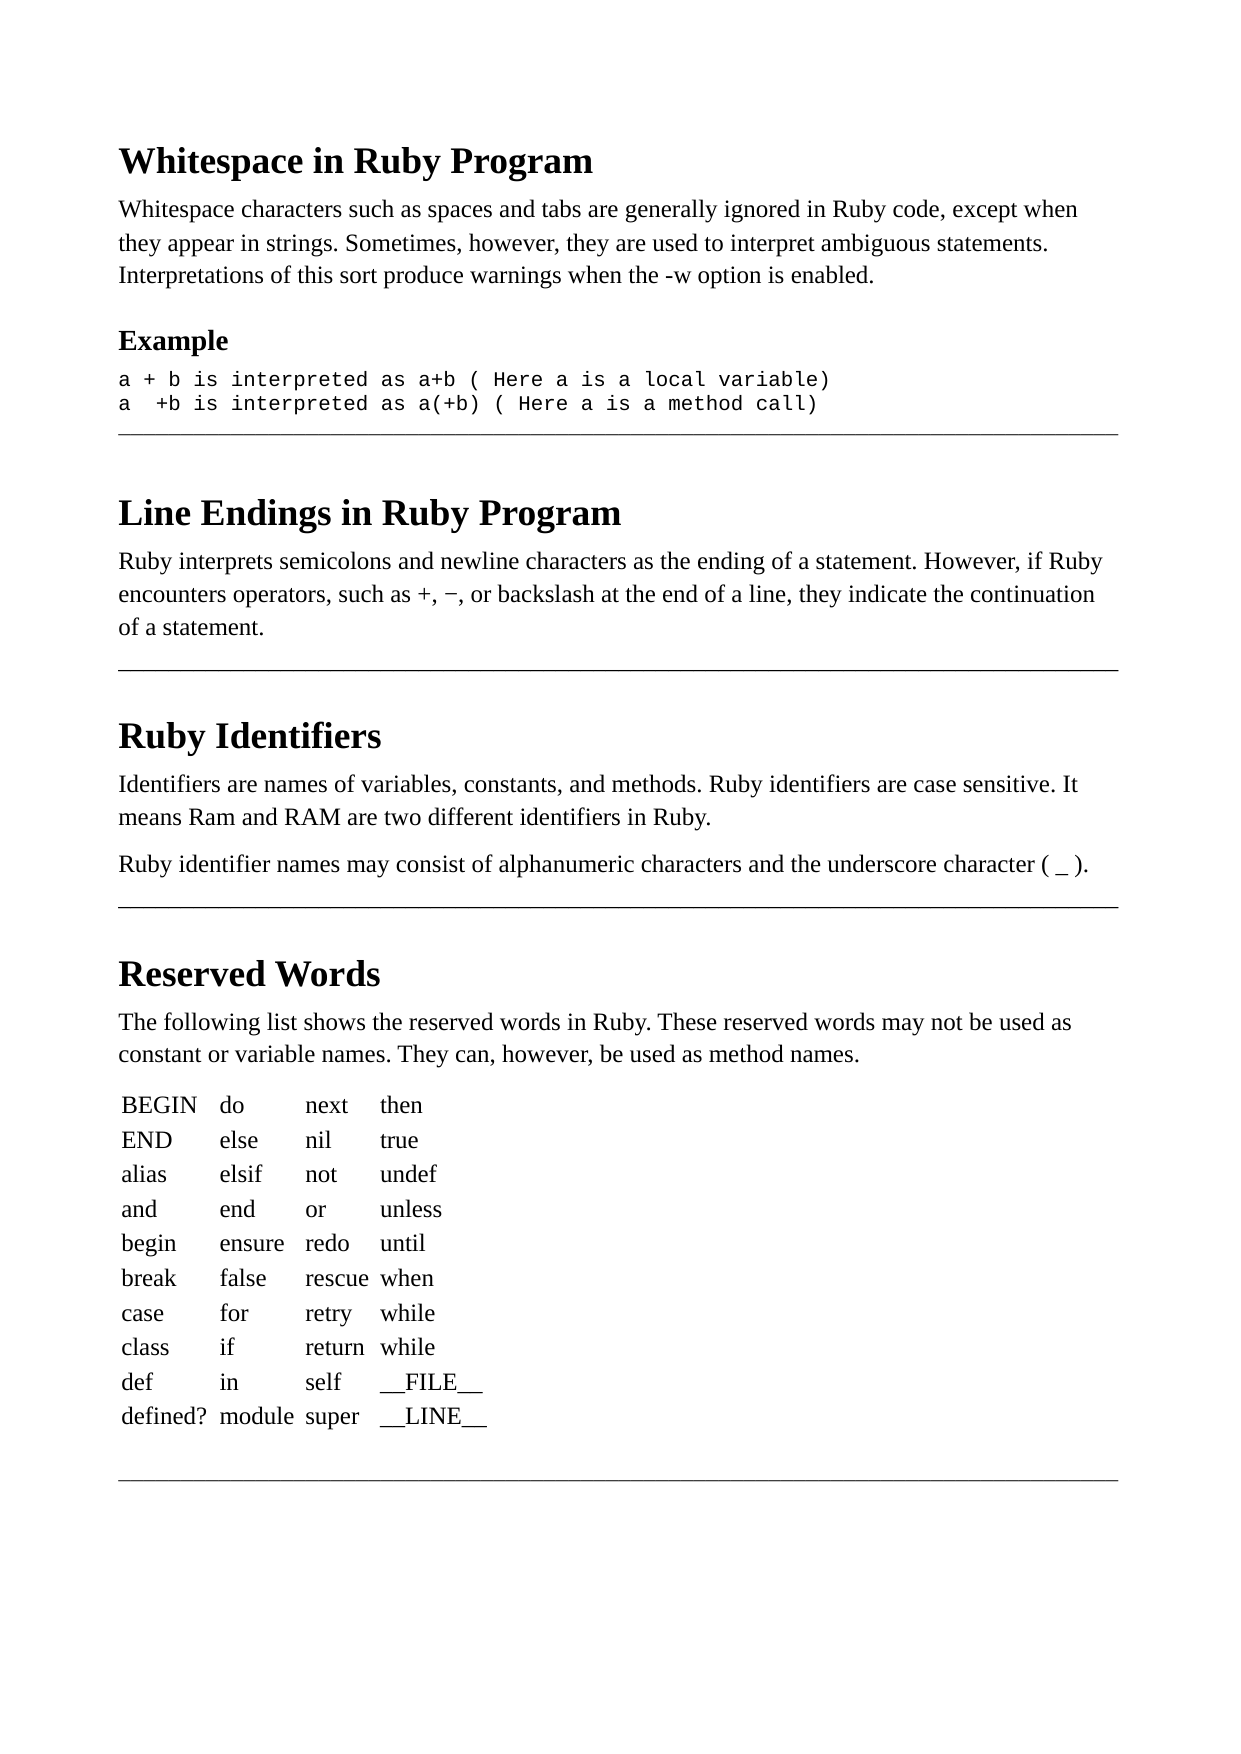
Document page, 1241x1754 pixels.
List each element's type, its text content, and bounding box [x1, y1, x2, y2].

table_cell while [377, 1295, 500, 1329]
table_cell and [118, 1191, 216, 1226]
table_cell rescue [302, 1260, 377, 1295]
table_cell return [302, 1329, 377, 1364]
table_cell def [118, 1364, 216, 1398]
text a +b is interpreted as a(+b) ( Here a is a method call) ________________________________________________________________________________ [118, 392, 1122, 440]
table_cell nil [302, 1122, 377, 1156]
table_cell super [302, 1399, 377, 1433]
subtitle Example [118, 323, 1122, 356]
text Ruby interprets semicolons and newline characters as the ending of a statement. However, if Ruby encounters operators, such as +, −, or backslash at the end of a line, they indicate the continuation of a statement. ________________________________________________________________________________ [118, 546, 1122, 673]
subtitle Line Endings in Ruby Program [118, 490, 1122, 533]
table_cell undef [377, 1156, 500, 1191]
table_cell module [216, 1399, 302, 1433]
table_cell until [377, 1226, 500, 1260]
table_cell elsif [216, 1156, 302, 1191]
table_cell redo [302, 1226, 377, 1260]
subtitle Ruby Identifiers [118, 713, 1122, 756]
table_cell for [216, 1295, 302, 1329]
table_cell __LINE__ [377, 1399, 500, 1433]
table_cell true [377, 1122, 500, 1156]
table_cell if [216, 1329, 302, 1364]
table_cell defined? [118, 1399, 216, 1433]
table_cell begin [118, 1226, 216, 1260]
table_cell __FILE__ [377, 1364, 500, 1398]
table_cell in [216, 1364, 302, 1398]
text Ruby identifier names may consist of alphanumeric characters and the underscore character ( _ ). ________________________________________________________________________________ [118, 849, 1122, 911]
table_cell self [302, 1364, 377, 1398]
text The following list shows the reserved words in Ruby. These reserved words may not be used as constant or variable names. They can, however, be used as method names. [118, 1007, 1122, 1068]
table_cell else [216, 1122, 302, 1156]
table_cell or [302, 1191, 377, 1226]
table_cell unless [377, 1191, 500, 1226]
table_cell not [302, 1156, 377, 1191]
table_cell false [216, 1260, 302, 1295]
table_cell while [377, 1329, 500, 1364]
table_header then [377, 1087, 500, 1122]
table_cell end [216, 1191, 302, 1226]
table_header BEGIN [118, 1087, 216, 1122]
table_cell class [118, 1329, 216, 1364]
table_header do [216, 1087, 302, 1122]
text Identifiers are names of variables, constants, and methods. Ruby identifiers are case sensitive. It means Ram and RAM are two different identifiers in Ruby. [118, 769, 1122, 831]
subtitle Whitespace in Ruby Program [118, 139, 1122, 182]
subtitle Reserved Words [118, 951, 1122, 994]
table_cell alias [118, 1156, 216, 1191]
table_cell when [377, 1260, 500, 1295]
table_cell retry [302, 1295, 377, 1329]
table_cell ensure [216, 1226, 302, 1260]
table_cell case [118, 1295, 216, 1329]
text a + b is interpreted as a+b ( Here a is a local variable) [118, 369, 1122, 392]
table_cell break [118, 1260, 216, 1295]
text Whitespace characters such as spaces and tabs are generally ignored in Ruby code, except when they appear in strings. Sometimes, however, they are used to interpret ambiguous statements. Interpretations of this sort produce warnings when the -w option is enabled. [118, 194, 1122, 289]
table_cell END [118, 1122, 216, 1156]
text ________________________________________________________________________________ [118, 1462, 1122, 1485]
table_header next [302, 1087, 377, 1122]
